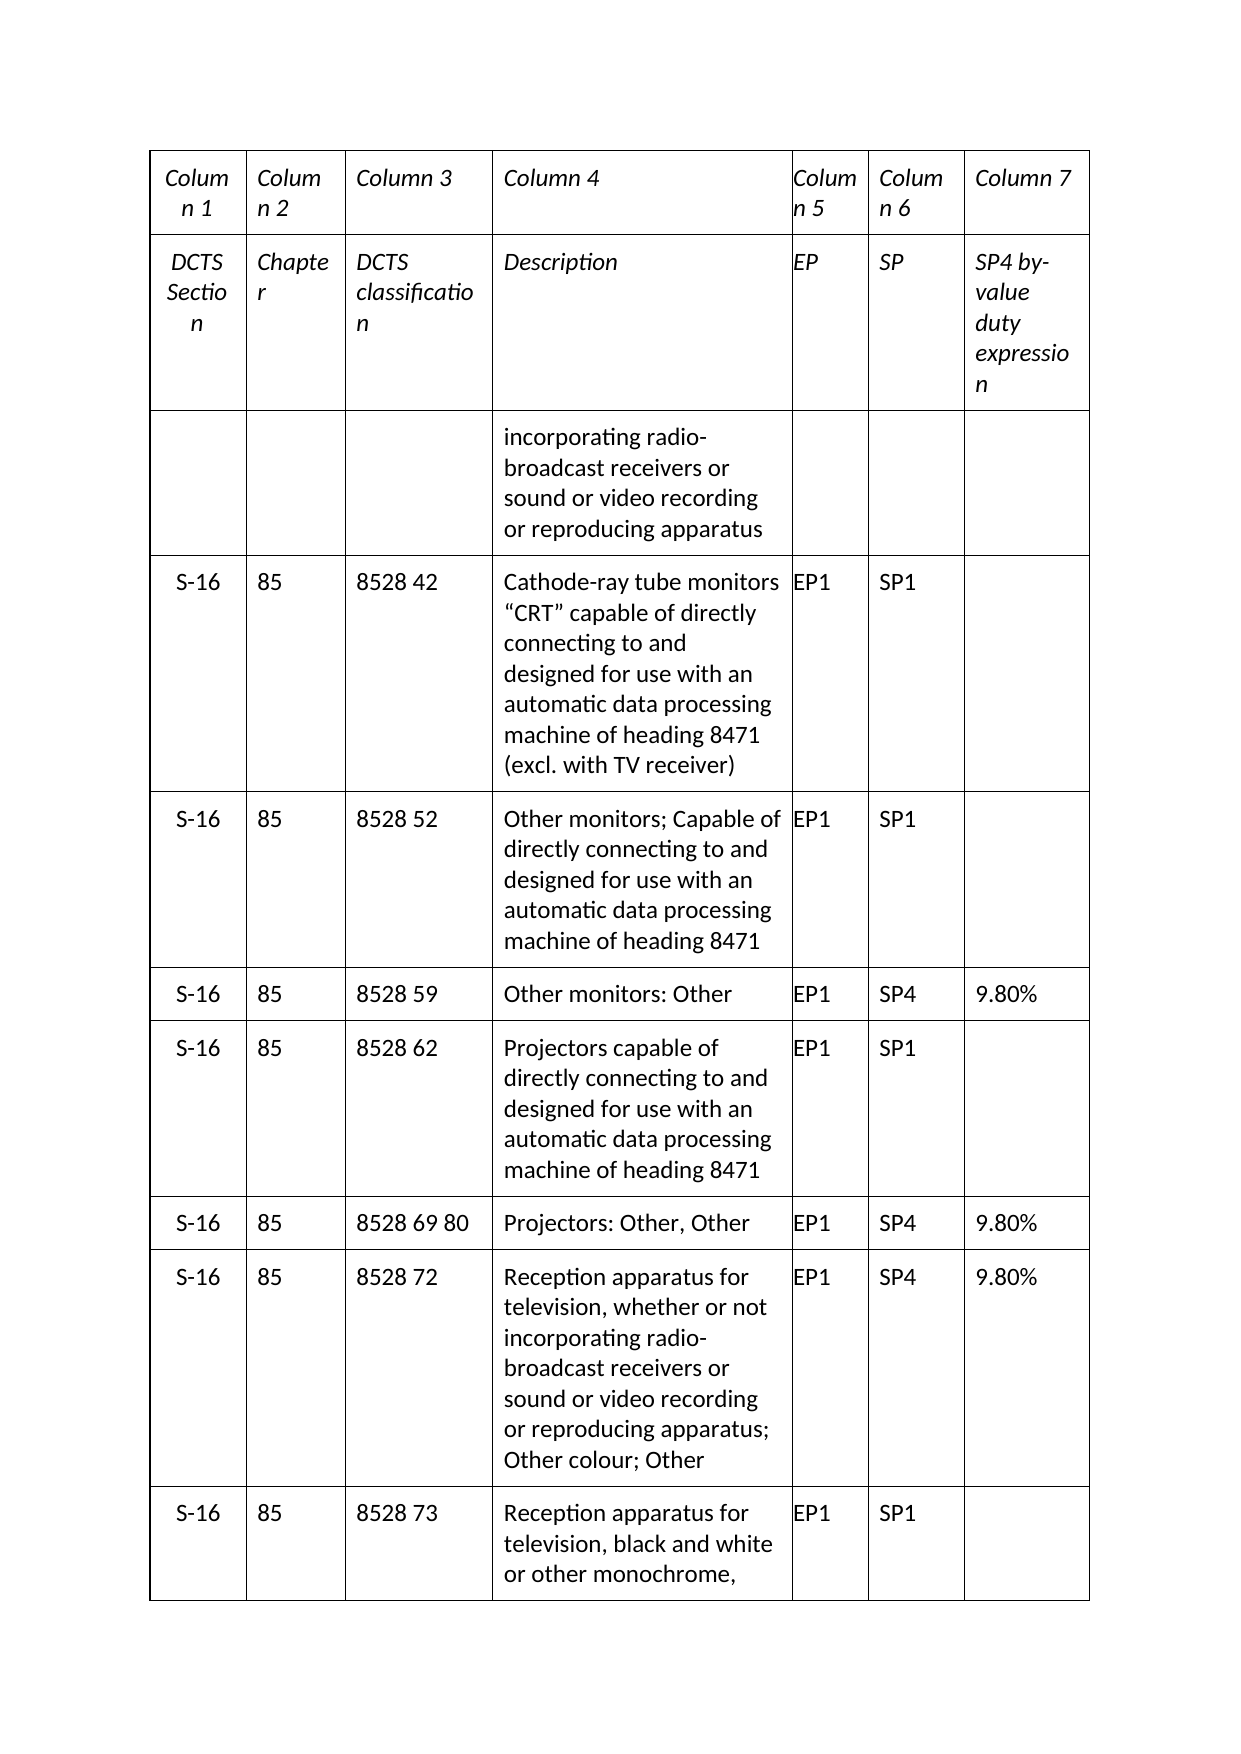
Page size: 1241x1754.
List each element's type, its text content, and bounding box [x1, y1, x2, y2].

table_header Column 6 [869, 151, 964, 234]
table_cell 85 [247, 968, 345, 1020]
table_cell S-16 [151, 1021, 246, 1196]
table_cell EP1 [793, 792, 868, 967]
table_cell S-16 [151, 968, 246, 1020]
table_cell [247, 411, 345, 554]
table_cell [793, 411, 868, 554]
table_cell SP1 [869, 792, 964, 967]
table_cell S-16 [151, 792, 246, 967]
table_cell EP [793, 235, 868, 409]
table_cell Other monitors: Other [493, 968, 792, 1020]
table_cell 85 [247, 1021, 345, 1196]
table_header Column 7 [965, 151, 1089, 234]
table_cell 8528 59 [346, 968, 492, 1020]
table_cell [346, 411, 492, 554]
table_cell [965, 556, 1089, 791]
table_cell 8528 73 [346, 1487, 492, 1600]
table_cell 85 [247, 1197, 345, 1249]
table_header Column 1 [151, 151, 246, 234]
table_cell Cathode-ray tube monitors “CRT” capable of directly connecting to and designed for use with an automatic data processing machine of heading 8471 (excl. with TV receiver) [493, 556, 792, 791]
table_cell 8528 62 [346, 1021, 492, 1196]
table_cell EP1 [793, 556, 868, 791]
table_cell S-16 [151, 1487, 246, 1600]
table_cell incorporating radio-broadcast receivers or sound or video recording or reproducing apparatus [493, 411, 792, 554]
table_cell EP1 [793, 1250, 868, 1486]
table_cell S-16 [151, 1250, 246, 1486]
table_cell S-16 [151, 1197, 246, 1249]
table_cell [869, 411, 964, 554]
table_cell EP1 [793, 1487, 868, 1600]
table_cell 9.80% [965, 968, 1089, 1020]
table_cell 9.80% [965, 1197, 1089, 1249]
table_cell [965, 1487, 1089, 1600]
table_cell DCTS classification [346, 235, 492, 409]
table_cell SP4 [869, 1250, 964, 1486]
table_header Column 4 [493, 151, 792, 234]
table_cell 9.80% [965, 1250, 1089, 1486]
table_cell EP1 [793, 1197, 868, 1249]
table_cell [965, 1021, 1089, 1196]
table_cell SP1 [869, 556, 964, 791]
table_cell Reception apparatus for television, whether or not incorporating radio-broadcast receivers or sound or video recording or reproducing apparatus; Other colour; Other [493, 1250, 792, 1486]
table_cell 8528 69 80 [346, 1197, 492, 1249]
table_cell DCTS Section [151, 235, 246, 409]
table_cell EP1 [793, 968, 868, 1020]
table_cell SP4 by-value duty expression [965, 235, 1089, 409]
table_cell S-16 [151, 556, 246, 791]
table_cell SP [869, 235, 964, 409]
table_cell 85 [247, 1250, 345, 1486]
table_cell EP1 [793, 1021, 868, 1196]
table_header Column 3 [346, 151, 492, 234]
table_cell SP1 [869, 1021, 964, 1196]
table_cell 8528 52 [346, 792, 492, 967]
table_cell SP4 [869, 1197, 964, 1249]
table_cell [151, 411, 246, 554]
table_cell SP4 [869, 968, 964, 1020]
table_cell 85 [247, 556, 345, 791]
table_cell [965, 411, 1089, 554]
table_cell 8528 72 [346, 1250, 492, 1486]
table_cell 85 [247, 1487, 345, 1600]
table_header Column 5 [793, 151, 868, 234]
table_cell Projectors: Other, Other [493, 1197, 792, 1249]
table_cell 8528 42 [346, 556, 492, 791]
table_cell [965, 792, 1089, 967]
table_cell Reception apparatus for television, black and white or other monochrome, [493, 1487, 792, 1600]
table_cell Description [493, 235, 792, 409]
table_cell Other monitors; Capable of directly connecting to and designed for use with an automatic data processing machine of heading 8471 [493, 792, 792, 967]
table_cell Chapter [247, 235, 345, 409]
table_cell Projectors capable of directly connecting to and designed for use with an automatic data processing machine of heading 8471 [493, 1021, 792, 1196]
table_header Column 2 [247, 151, 345, 234]
table_cell SP1 [869, 1487, 964, 1600]
table_cell 85 [247, 792, 345, 967]
